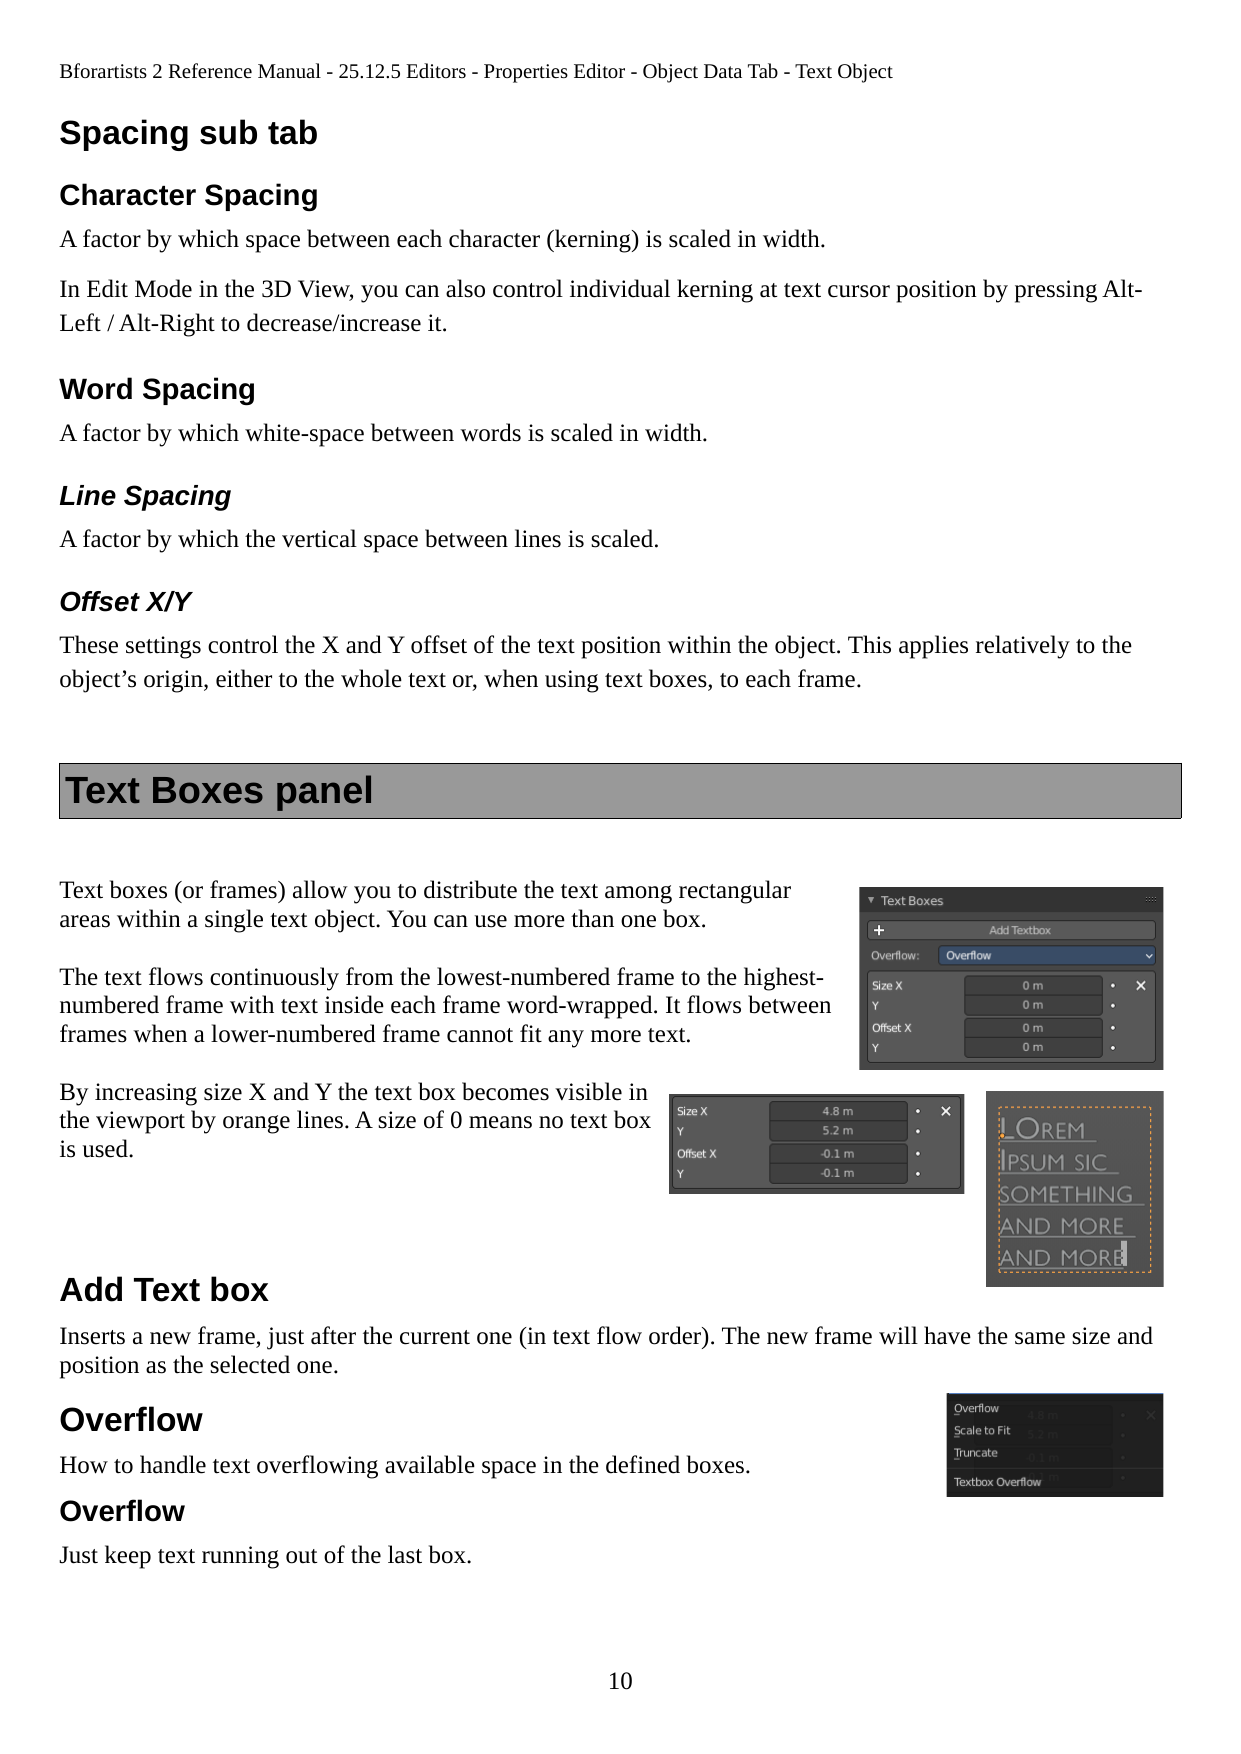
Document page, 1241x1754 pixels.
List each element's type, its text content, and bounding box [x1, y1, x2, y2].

text Text boxes (or frames) allow you to distribute the text among rectangular areas within a single text object. You can use more than one box. [59, 875, 1181, 933]
picture [986, 1091, 1164, 1287]
text A factor by which white-space between words is scaled in width. [59, 418, 1181, 447]
picture [669, 1094, 965, 1194]
text A factor by which space between each character (kerning) is scaled in width. [59, 224, 1181, 253]
picture [946, 1393, 1164, 1497]
text These settings control the X and Y offset of the text position within the object. This applies relatively to the object’s origin, either to the whole text or, when using text boxes, to each frame. [59, 630, 1181, 693]
text By increasing size X and Y the text box becomes visible in the viewport by orange lines. A size of 0 means no text box is used. [59, 1077, 1181, 1163]
subtitle Overflow [59, 1494, 1181, 1528]
picture [859, 887, 1164, 1070]
subtitle Spacing sub tab [59, 113, 1181, 151]
text Inserts a new frame, just after the current one (in text flow order). The new frame will have the same size and position as the selected one. [59, 1321, 1181, 1378]
text Just keep text running out of the last box. [59, 1540, 1181, 1569]
subtitle Word Spacing [59, 372, 1181, 406]
text How to handle text overflowing available space in the defined boxes. [59, 1451, 946, 1479]
subtitle Character Spacing [59, 178, 1181, 212]
subtitle Add Text box [59, 1270, 1181, 1308]
text A factor by which the vertical space between lines is scaled. [59, 524, 1181, 553]
subtitle Overflow [59, 1399, 946, 1438]
subtitle Offset X/Y [59, 586, 1181, 617]
text In Edit Mode in the 3D View, you can also control individual kerning at text cursor position by pressing Alt-Left / Alt-Right to decrease/increase it. [59, 274, 1181, 337]
text The text flows continuously from the lowest-numbered frame to the highest-numbered frame with text inside each frame word-wrapped. It flows between frames when a lower-numbered frame cannot fit any more text. [59, 962, 859, 1048]
subtitle Line Spacing [59, 479, 1181, 511]
subtitle [1164, 1399, 1181, 1438]
table_header Text Boxes panel [60, 764, 1181, 818]
